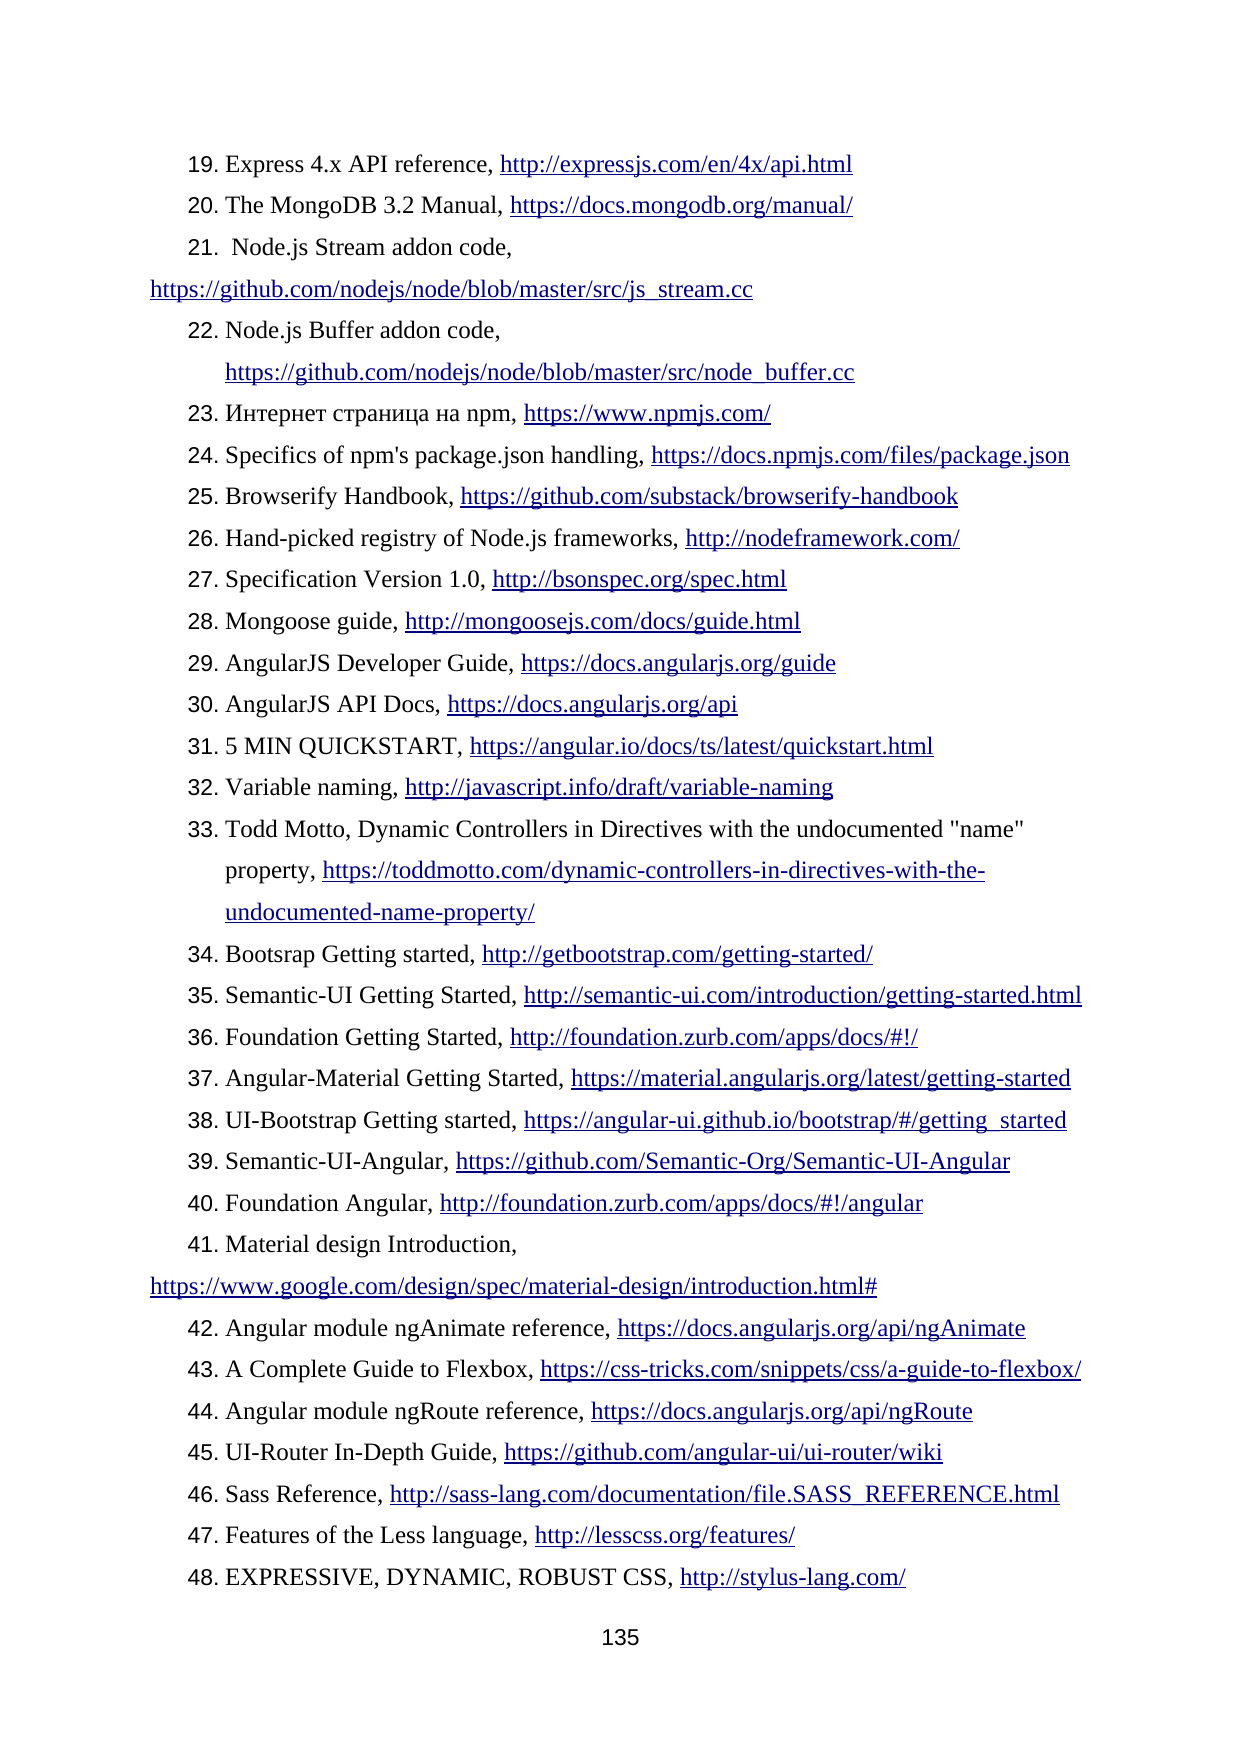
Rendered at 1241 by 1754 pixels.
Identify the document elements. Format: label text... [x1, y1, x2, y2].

list A Complete Guide to Flexbox, https://css-tricks.com/snippets/css/a-guide-to-flexbox/ [187, 1355, 1091, 1383]
list Node.js Buffer addon code, https://github.com/nodejs/node/blob/master/src/node_buffer.cc [187, 316, 1091, 386]
list Semantic-UI Getting Started, http://semantic-ui.com/introduction/getting-started.html [187, 981, 1091, 1009]
list Node.js Stream addon code, [187, 233, 1091, 261]
list Variable naming, http://javascript.info/draft/variable-naming [187, 773, 1091, 801]
list Foundation Angular, http://foundation.zurb.com/apps/docs/#!/angular [187, 1189, 1091, 1217]
list Интернет страница на npm, https://www.npmjs.com/ [187, 399, 1091, 427]
text https://www.google.com/design/spec/material-design/introduction.html# [150, 1272, 1091, 1300]
list Sass Reference, http://sass-lang.com/documentation/file.SASS_REFERENCE.html [187, 1480, 1091, 1508]
list Specifics of npm's package.json handling, https://docs.npmjs.com/files/package.json [187, 441, 1091, 469]
text https://github.com/nodejs/node/blob/master/src/js_stream.cc [150, 275, 1091, 302]
list Specification Version 1.0, http://bsonspec.org/spec.html [187, 566, 1091, 593]
list Browserify Handbook, https://github.com/substack/browserify-handbook [187, 482, 1091, 510]
list Semantic-UI-Angular, https://github.com/Semantic-Org/Semantic-UI-Angular [187, 1147, 1091, 1175]
list Angular-Material Getting Started, https://material.angularjs.org/latest/getting-started [187, 1064, 1091, 1092]
list Hand-picked registry of Node.js frameworks, http://nodeframework.com/ [187, 524, 1091, 552]
list Bootsrap Getting started, http://getbootstrap.com/getting-started/ [187, 940, 1091, 967]
list AngularJS API Docs, https://docs.angularjs.org/api [187, 690, 1091, 718]
list Material design Introduction, [187, 1231, 1091, 1258]
list Mongoose guide, http://mongoosejs.com/docs/guide.html [187, 607, 1091, 635]
list 5 MIN QUICKSTART, https://angular.io/docs/ts/latest/quickstart.html [187, 732, 1091, 759]
list EXPRESSIVE, DYNAMIC, ROBUST CSS, http://stylus-lang.com/ [187, 1563, 1091, 1591]
list Foundation Getting Started, http://foundation.zurb.com/apps/docs/#!/ [187, 1023, 1091, 1051]
list Angular module ngAnimate reference, https://docs.angularjs.org/api/ngAnimate [187, 1314, 1091, 1341]
list UI-Bootstrap Getting started, https://angular-ui.github.io/bootstrap/#/getting_started [187, 1106, 1091, 1134]
list Todd Motto, Dynamic Controllers in Directives with the undocumented "name" property, https://toddmotto.com/dynamic-controllers-in-directives-with-the-undocumented-name-property/ [187, 815, 1091, 926]
list UI-Router In-Depth Guide, https://github.com/angular-ui/ui-router/wiki [187, 1438, 1091, 1466]
list Express 4.x API reference, http://expressjs.com/en/4x/api.html [187, 150, 1091, 178]
list The MongoDB 3.2 Manual, https://docs.mongodb.org/manual/ [187, 192, 1091, 219]
list Features of the Less language, http://lesscss.org/features/ [187, 1522, 1091, 1549]
list AngularJS Developer Guide, https://docs.angularjs.org/guide [187, 649, 1091, 676]
list Angular module ngRoute reference, https://docs.angularjs.org/api/ngRoute [187, 1397, 1091, 1424]
